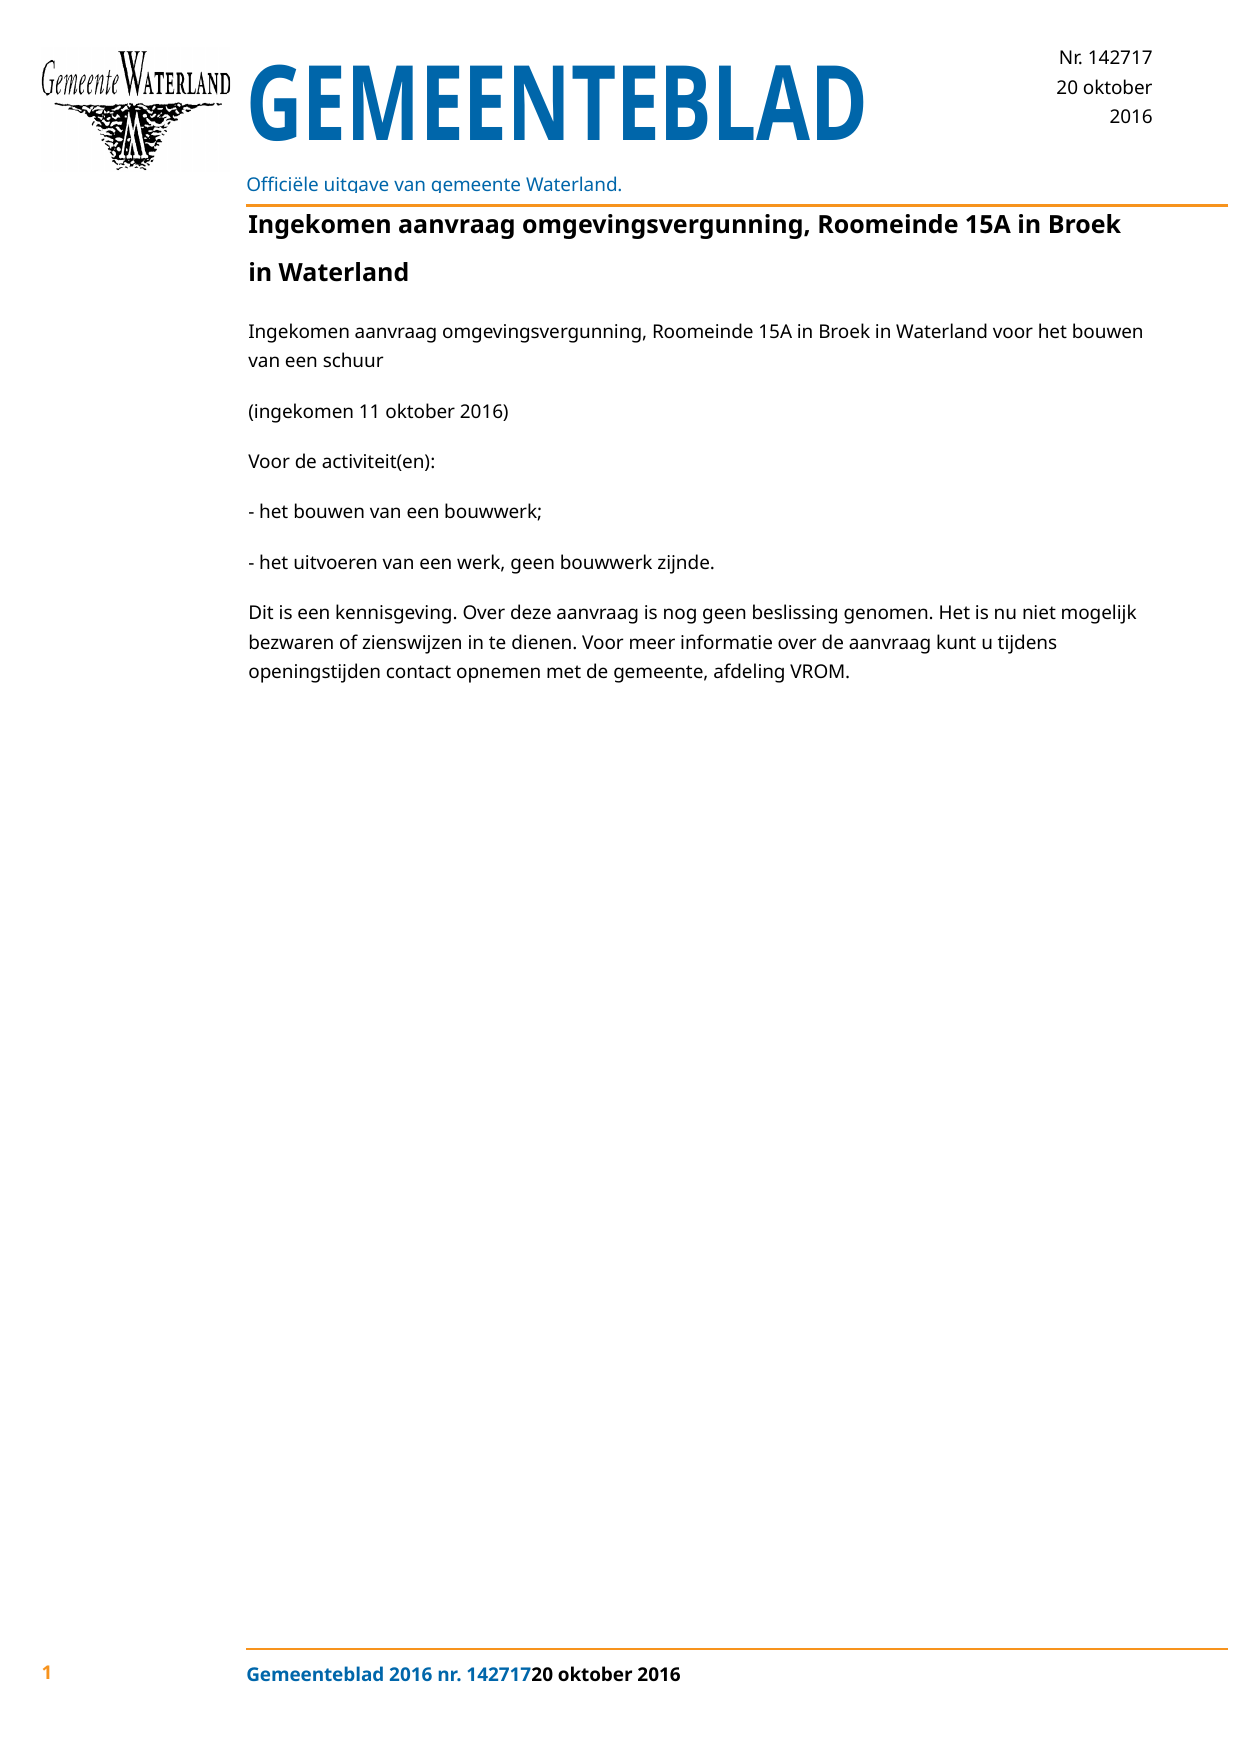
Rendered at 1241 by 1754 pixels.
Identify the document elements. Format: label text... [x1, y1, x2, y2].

text Dit is een kennisgeving. Over deze aanvraag is nog geen beslissing genomen. Het is nu niet mogelijk bezwaren of zienswijzen in te dienen. Voor meer informatie over de aanvraag kunt u tijdens openingstijden contact opnemen met de gemeente, afdeling VROM. [248, 599, 1152, 684]
text (ingekomen 11 oktober 2016) [248, 398, 1152, 424]
text Ingekomen aanvraag omgevingsvergunning, Roomeinde 15A in Broek in Waterland [248, 207, 1152, 288]
text Voor de activiteit(en): [248, 448, 1152, 474]
picture [41, 47, 231, 172]
text - het uitvoeren van een werk, geen bouwwerk zijnde. [248, 549, 1152, 575]
text Ingekomen aanvraag omgevingsvergunning, Roomeinde 15A in Broek in Waterland voor het bouwen van een schuur [248, 318, 1152, 373]
text - het bouwen van een bouwwerk; [248, 499, 1152, 524]
